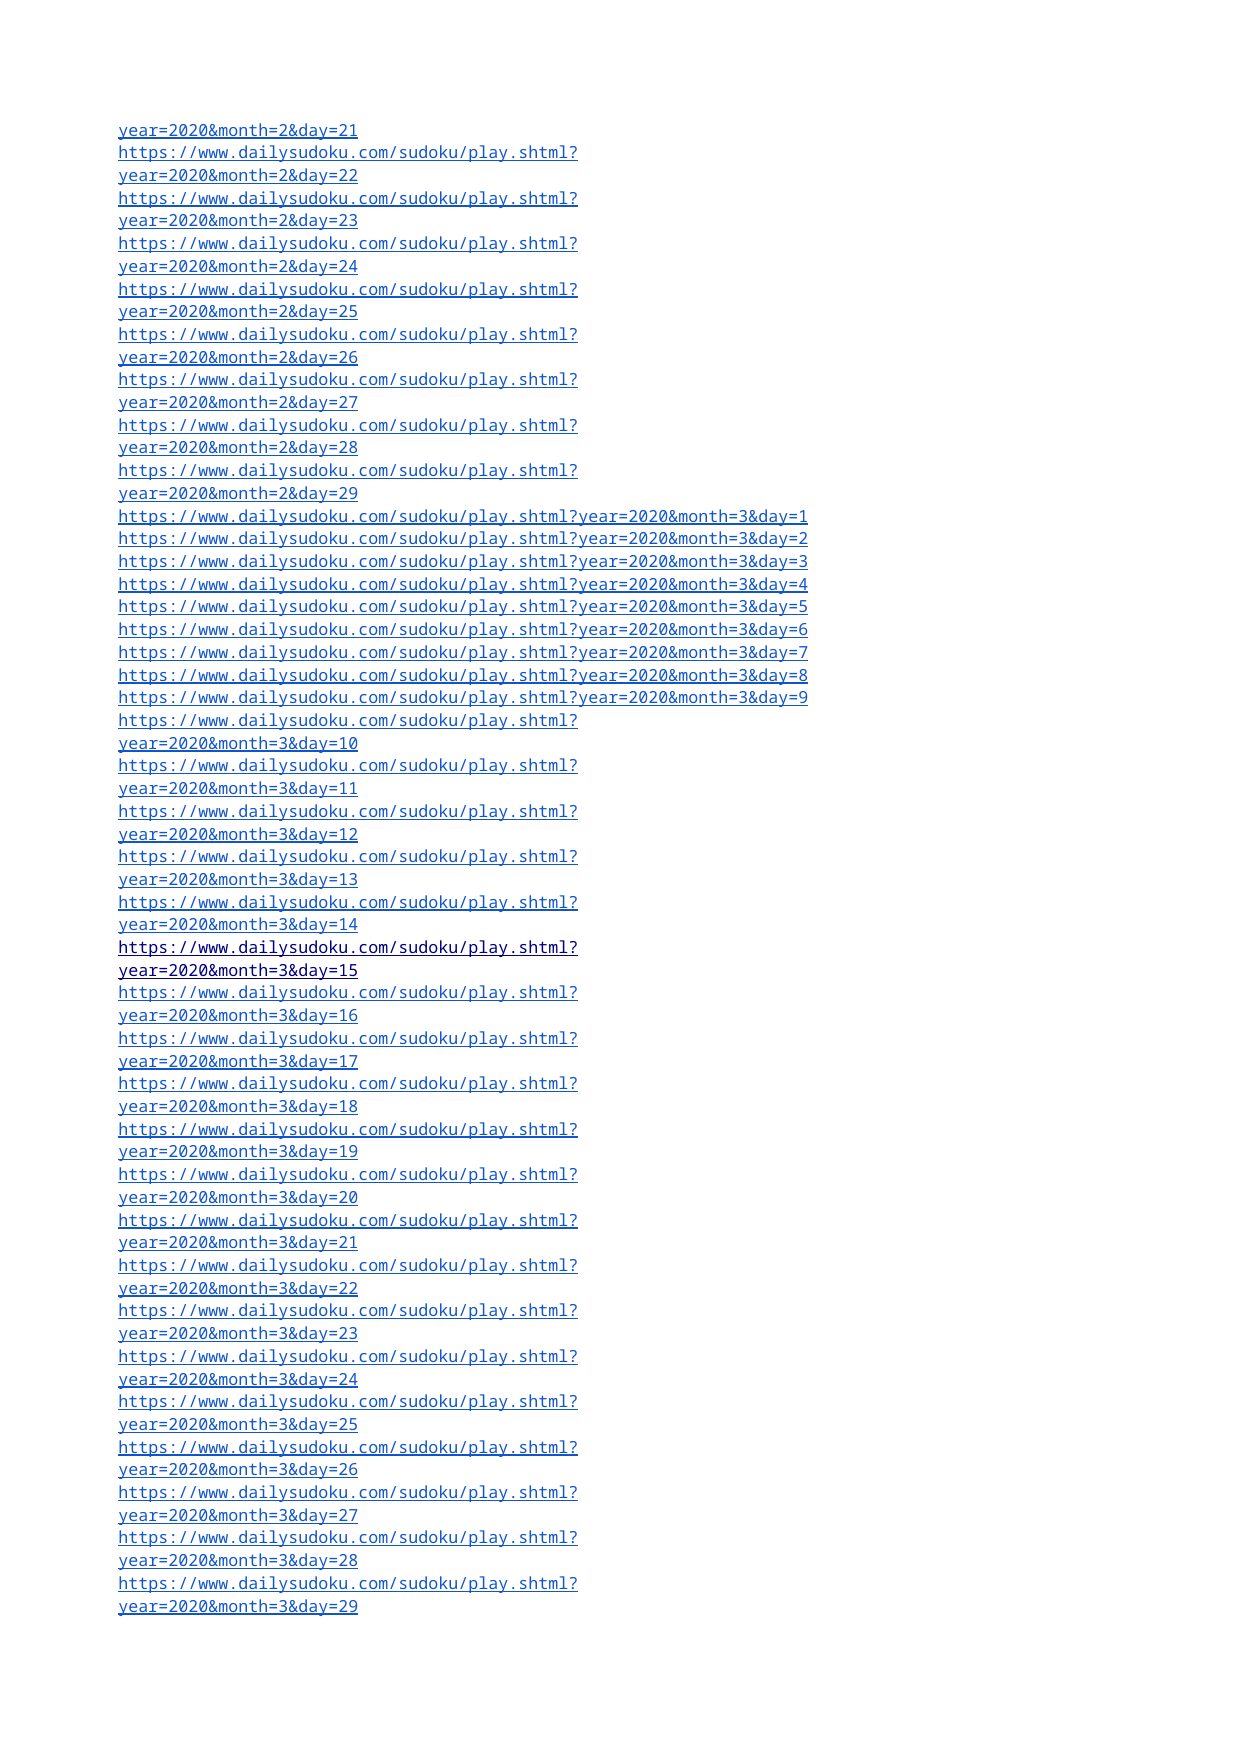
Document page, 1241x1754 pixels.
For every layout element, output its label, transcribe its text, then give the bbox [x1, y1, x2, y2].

table_cell https://www.dailysudoku.com/sudoku/play.shtml?year=2020&month=2&day=26 [118, 323, 812, 368]
table_cell https://www.dailysudoku.com/sudoku/play.shtml?year=2020&month=3&day=29 [118, 1571, 812, 1617]
table_cell https://www.dailysudoku.com/sudoku/play.shtml?year=2020&month=2&day=27 [118, 368, 812, 413]
table_cell https://www.dailysudoku.com/sudoku/play.shtml?year=2020&month=2&day=23 [118, 186, 812, 232]
table_cell https://www.dailysudoku.com/sudoku/play.shtml?year=2020&month=3&day=21 [118, 1208, 812, 1253]
table_cell https://www.dailysudoku.com/sudoku/play.shtml?year=2020&month=3&day=20 [118, 1163, 812, 1208]
table_cell https://www.dailysudoku.com/sudoku/play.shtml?year=2020&month=2&day=22 [118, 141, 812, 186]
table_cell https://www.dailysudoku.com/sudoku/play.shtml?year=2020&month=3&day=27 [118, 1481, 812, 1526]
table_cell https://www.dailysudoku.com/sudoku/play.shtml?year=2020&month=3&day=24 [118, 1344, 812, 1390]
table_cell https://www.dailysudoku.com/sudoku/play.shtml?year=2020&month=2&day=24 [118, 232, 812, 277]
table_cell https://www.dailysudoku.com/sudoku/play.shtml?year=2020&month=3&day=7 [118, 640, 812, 663]
table_cell https://www.dailysudoku.com/sudoku/play.shtml?year=2020&month=3&day=23 [118, 1299, 812, 1344]
table_cell https://www.dailysudoku.com/sudoku/play.shtml?year=2020&month=3&day=17 [118, 1026, 812, 1072]
table_cell https://www.dailysudoku.com/sudoku/play.shtml?year=2020&month=3&day=22 [118, 1254, 812, 1299]
table_cell https://www.dailysudoku.com/sudoku/play.shtml?year=2020&month=3&day=3 [118, 550, 812, 572]
table_cell https://www.dailysudoku.com/sudoku/play.shtml?year=2020&month=3&day=18 [118, 1072, 812, 1117]
table_cell https://www.dailysudoku.com/sudoku/play.shtml?year=2020&month=2&day=25 [118, 277, 812, 322]
table_cell https://www.dailysudoku.com/sudoku/play.shtml?year=2020&month=3&day=14 [118, 890, 812, 936]
table_cell https://www.dailysudoku.com/sudoku/play.shtml?year=2020&month=2&day=29 [118, 459, 812, 504]
table_cell https://www.dailysudoku.com/sudoku/play.shtml?year=2020&month=3&day=28 [118, 1526, 812, 1571]
table_cell https://www.dailysudoku.com/sudoku/play.shtml?year=2020&month=3&day=15 [118, 936, 812, 981]
table_cell https://www.dailysudoku.com/sudoku/play.shtml?year=2020&month=3&day=19 [118, 1117, 812, 1163]
table_cell https://www.dailysudoku.com/sudoku/play.shtml?year=2020&month=2&day=28 [118, 413, 812, 459]
table_cell https://www.dailysudoku.com/sudoku/play.shtml?year=2020&month=3&day=25 [118, 1390, 812, 1435]
table_cell https://www.dailysudoku.com/sudoku/play.shtml?year=2020&month=3&day=4 [118, 572, 812, 595]
table_cell https://www.dailysudoku.com/sudoku/play.shtml?year=2020&month=3&day=1 [118, 504, 812, 527]
table_cell https://www.dailysudoku.com/sudoku/play.shtml?year=2020&month=3&day=6 [118, 618, 812, 640]
table_cell https://www.dailysudoku.com/sudoku/play.shtml?year=2020&month=3&day=26 [118, 1435, 812, 1481]
table_cell https://www.dailysudoku.com/sudoku/play.shtml?year=2020&month=3&day=9 [118, 686, 812, 708]
table_cell https://www.dailysudoku.com/sudoku/play.shtml?year=2020&month=3&day=8 [118, 663, 812, 686]
table_cell https://www.dailysudoku.com/sudoku/play.shtml?year=2020&month=3&day=5 [118, 595, 812, 618]
table_cell year=2020&month=2&day=21 [118, 118, 812, 141]
table_cell https://www.dailysudoku.com/sudoku/play.shtml?year=2020&month=3&day=2 [118, 527, 812, 549]
table_cell https://www.dailysudoku.com/sudoku/play.shtml?year=2020&month=3&day=13 [118, 845, 812, 890]
table_cell https://www.dailysudoku.com/sudoku/play.shtml?year=2020&month=3&day=12 [118, 799, 812, 845]
table_cell https://www.dailysudoku.com/sudoku/play.shtml?year=2020&month=3&day=11 [118, 754, 812, 799]
table_cell https://www.dailysudoku.com/sudoku/play.shtml?year=2020&month=3&day=10 [118, 709, 812, 754]
table_cell https://www.dailysudoku.com/sudoku/play.shtml?year=2020&month=3&day=16 [118, 981, 812, 1026]
